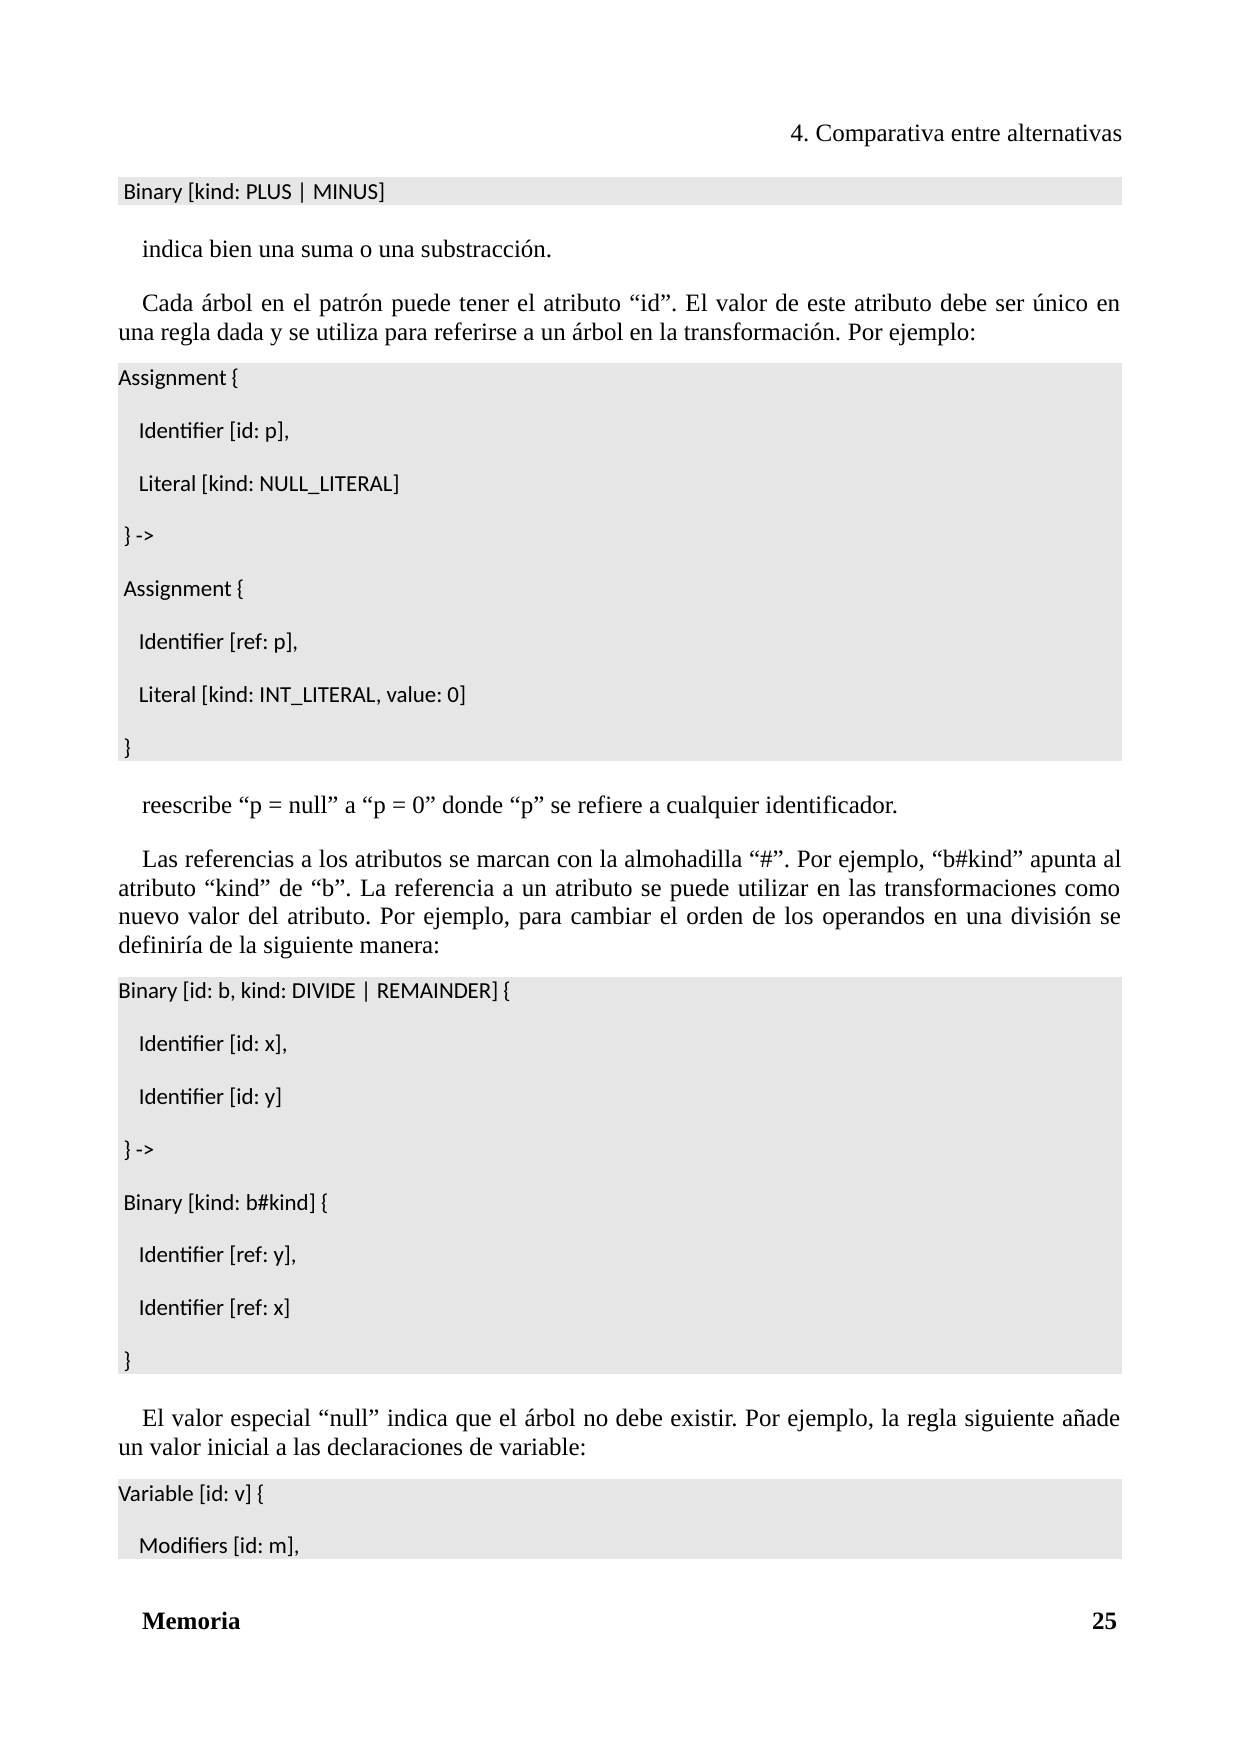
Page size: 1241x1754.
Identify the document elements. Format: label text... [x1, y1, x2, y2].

text Literal [kind: NULL_LITERAL] [118, 469, 1122, 497]
text Binary [id: b, kind: DIVIDE | REMAINDER] { [118, 977, 1122, 1004]
text Assignment { [118, 363, 1122, 391]
text Modifiers [id: m], [118, 1531, 1122, 1559]
text El valor especial “null” indica que el árbol no debe existir. Por ejemplo, la regla siguiente añade un valor inicial a las declaraciones de variable: [118, 1403, 1122, 1461]
text Assignment { [118, 574, 1122, 602]
text Identifier [ref: p], [118, 627, 1122, 655]
text } [118, 733, 1122, 761]
text Binary [kind: b#kind] { [118, 1188, 1122, 1216]
text Variable [id: v] { [118, 1479, 1122, 1507]
text Identifier [id: y] [118, 1082, 1122, 1110]
text Identifier [id: x], [118, 1029, 1122, 1057]
text Cada árbol en el patrón puede tener el atributo “id”. El valor de este atributo debe ser único en una regla dada y se utiliza para referirse a un árbol en la transformación. Por ejemplo: [118, 288, 1122, 346]
text Identifier [ref: y], [118, 1241, 1122, 1269]
text } -> [118, 522, 1122, 550]
text Identifier [id: p], [118, 416, 1122, 444]
text Binary [kind: PLUS | MINUS] [118, 177, 1122, 205]
text Identifier [ref: x] [118, 1293, 1122, 1321]
text Literal [kind: INT_LITERAL, value: 0] [118, 680, 1122, 708]
text } -> [118, 1135, 1122, 1163]
text indica bien una suma o una substracción. [118, 234, 1122, 263]
text } [118, 1346, 1122, 1374]
text reescribe “p = null” a “p = 0” donde “p” se refiere a cualquier identificador. [118, 790, 1122, 819]
text Las referencias a los atributos se marcan con la almohadilla “#”. Por ejemplo, “b#kind” apunta al atributo “kind” de “b”. La referencia a un atributo se puede utilizar en las transformaciones como nuevo valor del atributo. Por ejemplo, para cambiar el orden de los operandos en una división se definiría de la siguiente manera: [118, 844, 1122, 959]
